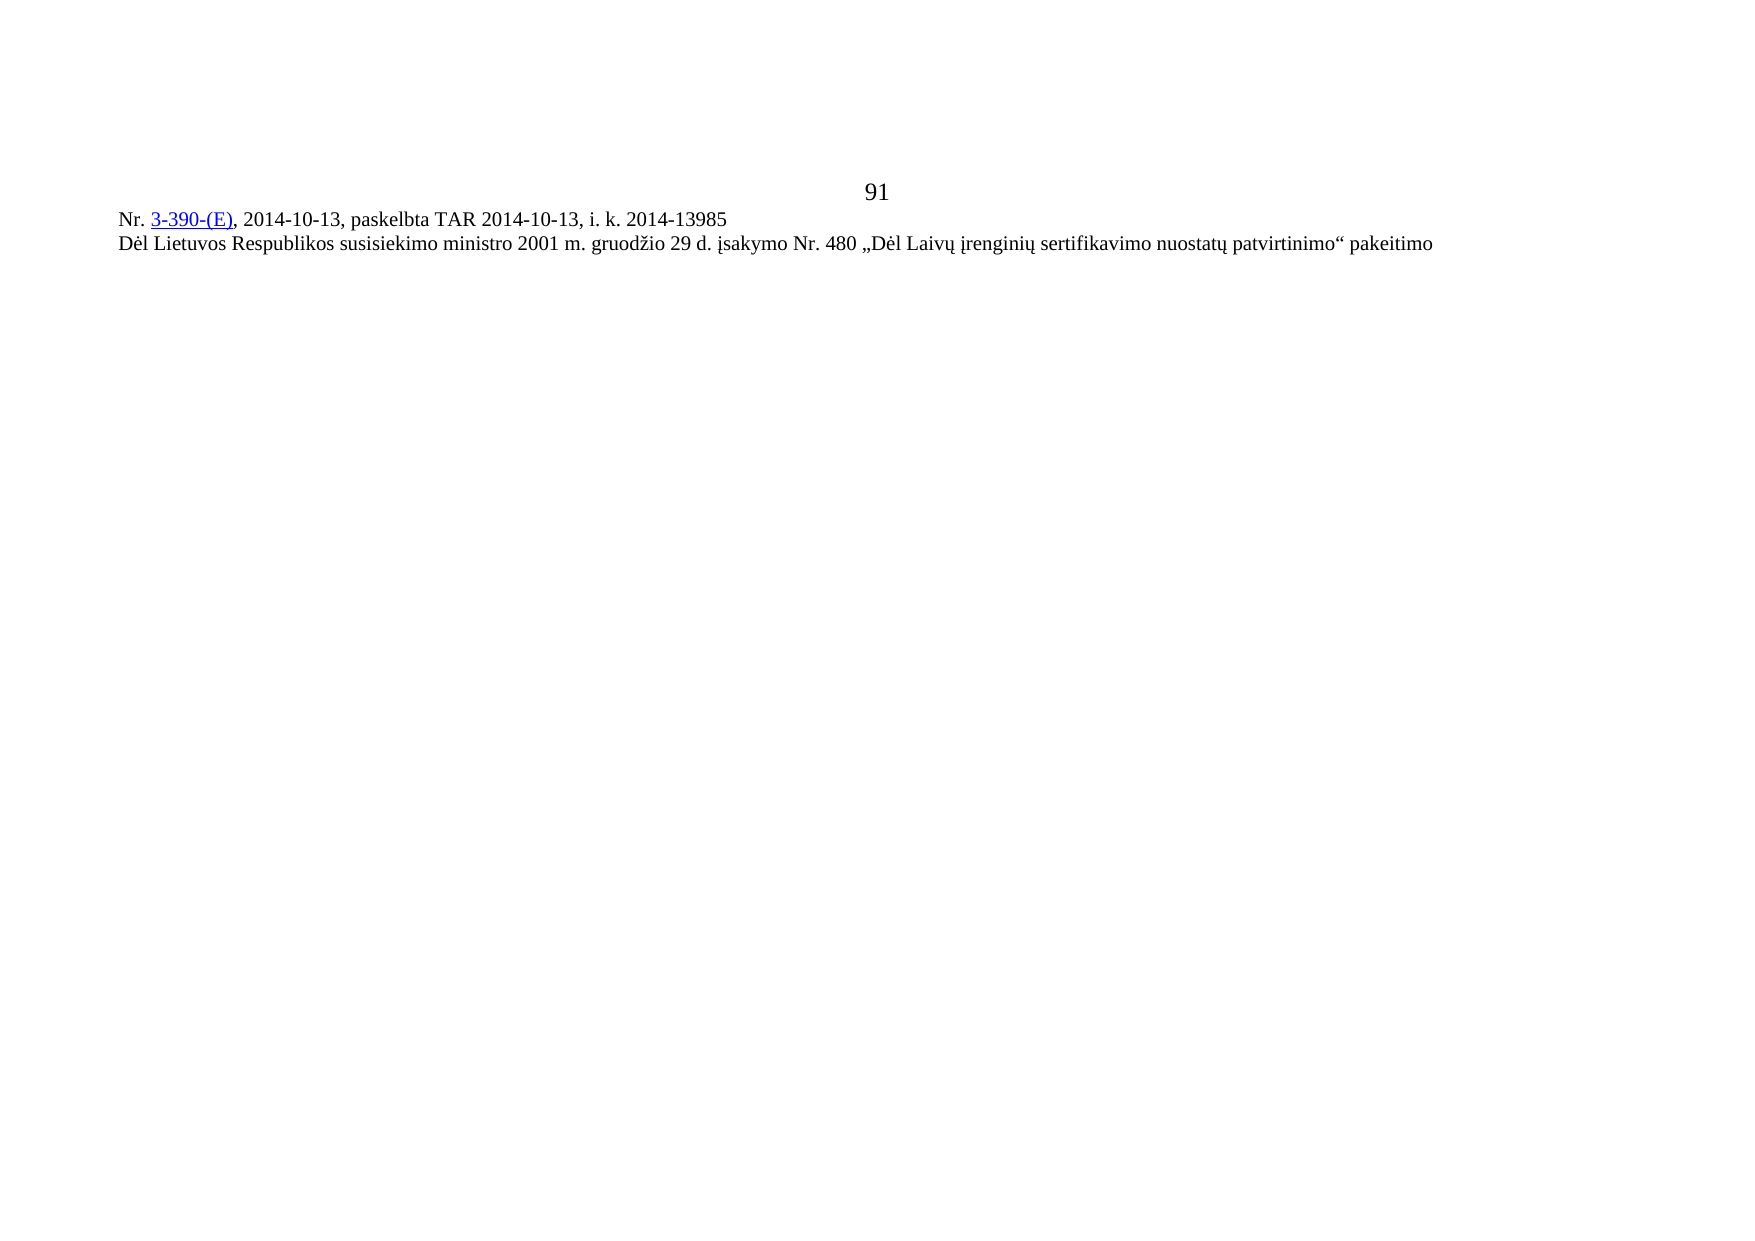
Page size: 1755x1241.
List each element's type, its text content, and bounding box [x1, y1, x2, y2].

text Dėl Lietuvos Respublikos susisiekimo ministro 2001 m. gruodžio 29 d. įsakymo Nr. 480 „Dėl Laivų įrenginių sertifikavimo nuostatų patvirtinimo“ pakeitimo [118, 231, 1636, 255]
text Nr. 3-390-(E), 2014-10-13, paskelbta TAR 2014-10-13, i. k. 2014-13985 [118, 207, 1636, 231]
